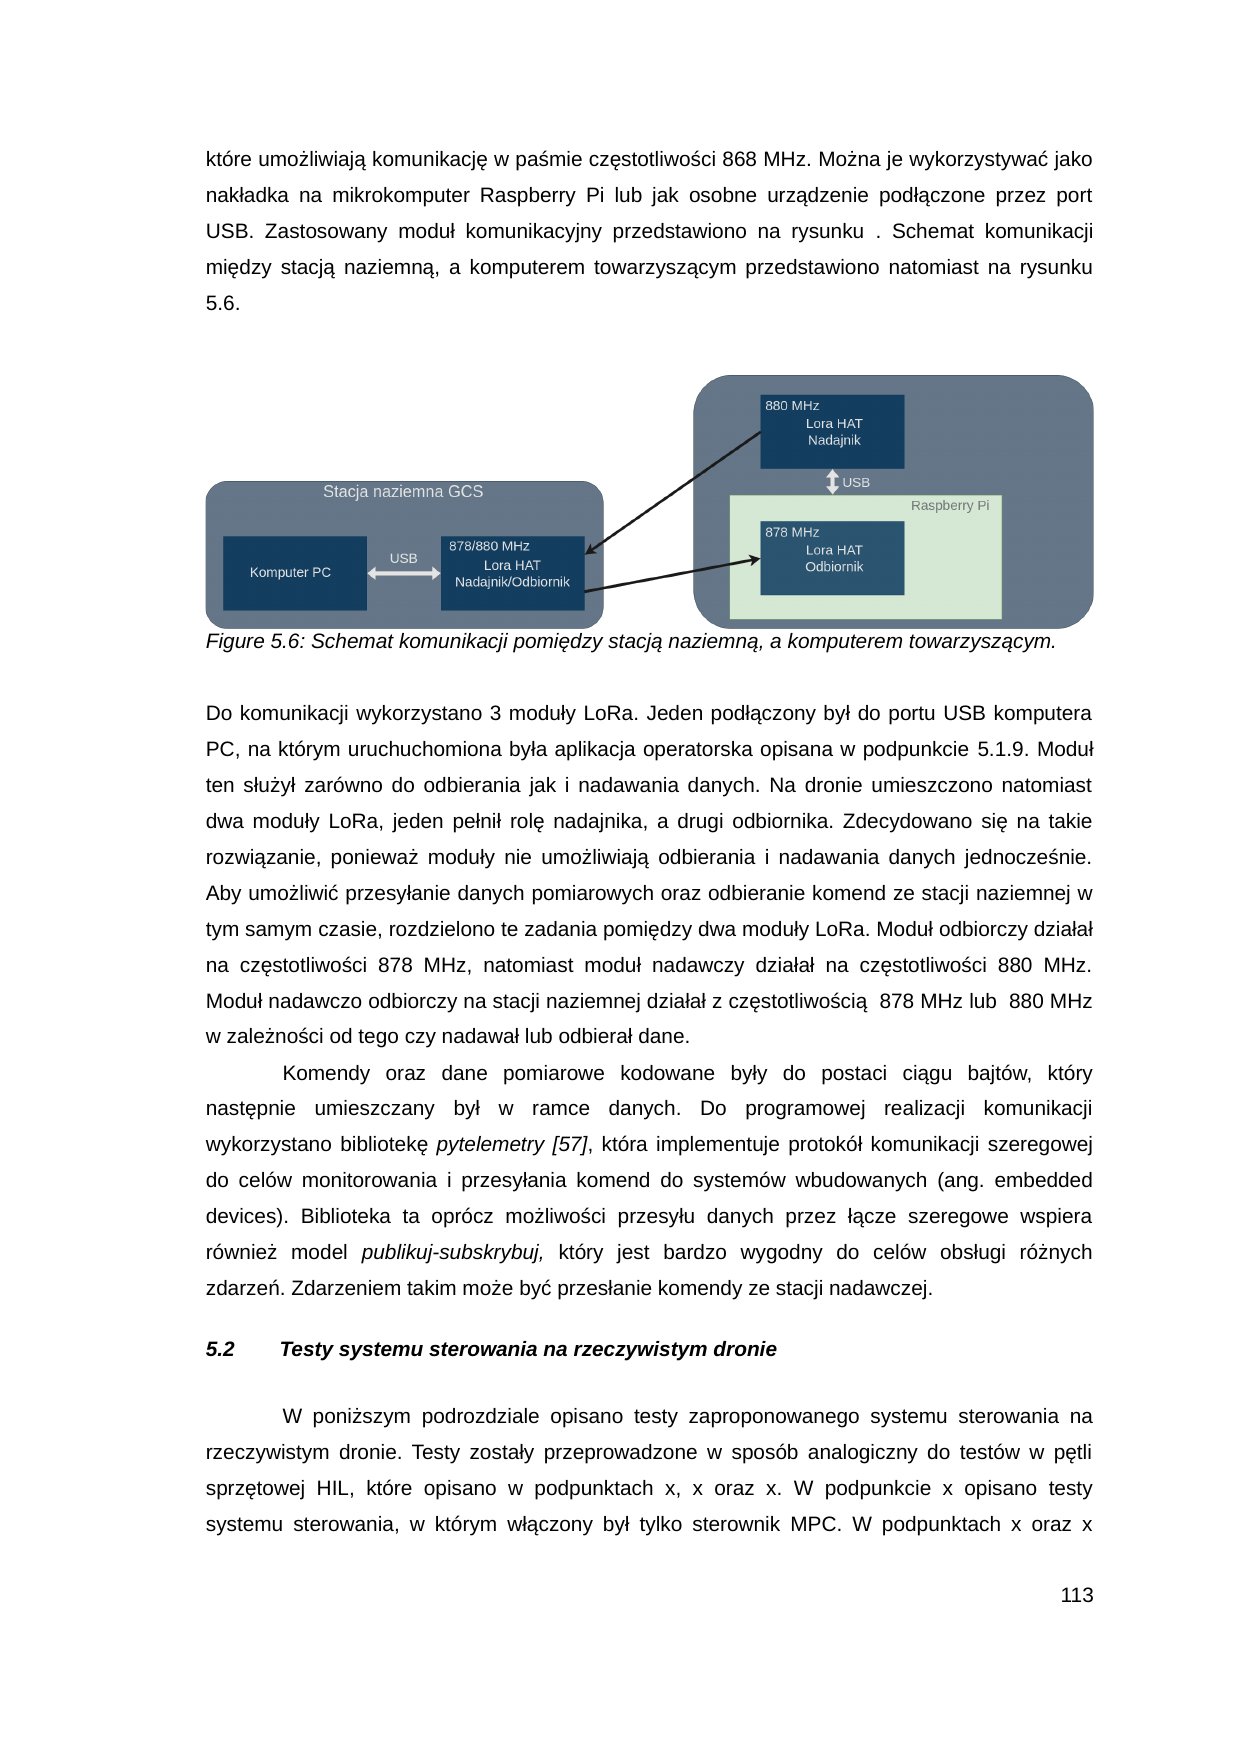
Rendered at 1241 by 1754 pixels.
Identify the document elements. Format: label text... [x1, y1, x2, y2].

text W poniższym podrozdziale opisano testy zaproponowanego systemu sterowania na rzeczywistym dronie. Testy zostały przeprowadzone w sposób analogiczny do testów w pętli sprzętowej HIL, które opisano w podpunktach x, x oraz x. W podpunkcie x opisano testy systemu sterowania, w którym włączony był tylko sterownik MPC. W podpunktach x oraz x [206, 1404, 1093, 1536]
text które umożliwiają komunikację w paśmie częstotliwości 868 MHz. Można je wykorzystywać jako nakładka na mikrokomputer Raspberry Pi lub jak osobne urządzenie podłączone przez port USB. Zastosowany moduł komunikacyjny przedstawiono na rysunku . Schemat komunikacji między stacją naziemną, a komputerem towarzyszącym przedstawiono natomiast na rysunku 5.6. [206, 147, 1093, 315]
picture [205, 375, 1094, 629]
text Komendy oraz dane pomiarowe kodowane były do postaci ciągu bajtów, który następnie umieszczany był w ramce danych. Do programowej realizacji komunikacji wykorzystano bibliotekę pytelemetry [57], która implementuje protokół komunikacji szeregowej do celów monitorowania i przesyłania komend do systemów wbudowanych (ang. embedded devices). Biblioteka ta oprócz możliwości przesyłu danych przez łącze szeregowe wspiera również model publikuj-subskrybuj, który jest bardzo wygodny do celów obsługi różnych zdarzeń. Zdarzeniem takim może być przesłanie komendy ze stacji nadawczej. [206, 1060, 1093, 1300]
text Do komunikacji wykorzystano 3 moduły LoRa. Jeden podłączony był do portu USB komputera PC, na którym uruchuchomiona była aplikacja operatorska opisana w podpunkcie 5.1.9. Moduł ten służył zarówno do odbierania jak i nadawania danych. Na dronie umieszczono natomiast dwa moduły LoRa, jeden pełnił rolę nadajnika, a drugi odbiornika. Zdecydowano się na takie rozwiązanie, ponieważ moduły nie umożliwiają odbierania i nadawania danych jednocześnie. Aby umożliwić przesyłanie danych pomiarowych oraz odbieranie komend ze stacji naziemnej w tym samym czasie, rozdzielono te zadania pomiędzy dwa moduły LoRa. Moduł odbiorczy działał na częstotliwości 878 MHz, natomiast moduł nadawczy działał na częstotliwości 880 MHz. Moduł nadawczo odbiorczy na stacji naziemnej działał z częstotliwością 878 MHz lub 880 MHz w zależności od tego czy nadawał lub odbierał dane. [206, 701, 1093, 1048]
text Figure 5.6: Schemat komunikacji pomiędzy stacją naziemną, a komputerem towarzyszącym. [206, 629, 1093, 653]
subtitle Testy systemu sterowania na rzeczywistym dronie [206, 1337, 1093, 1361]
